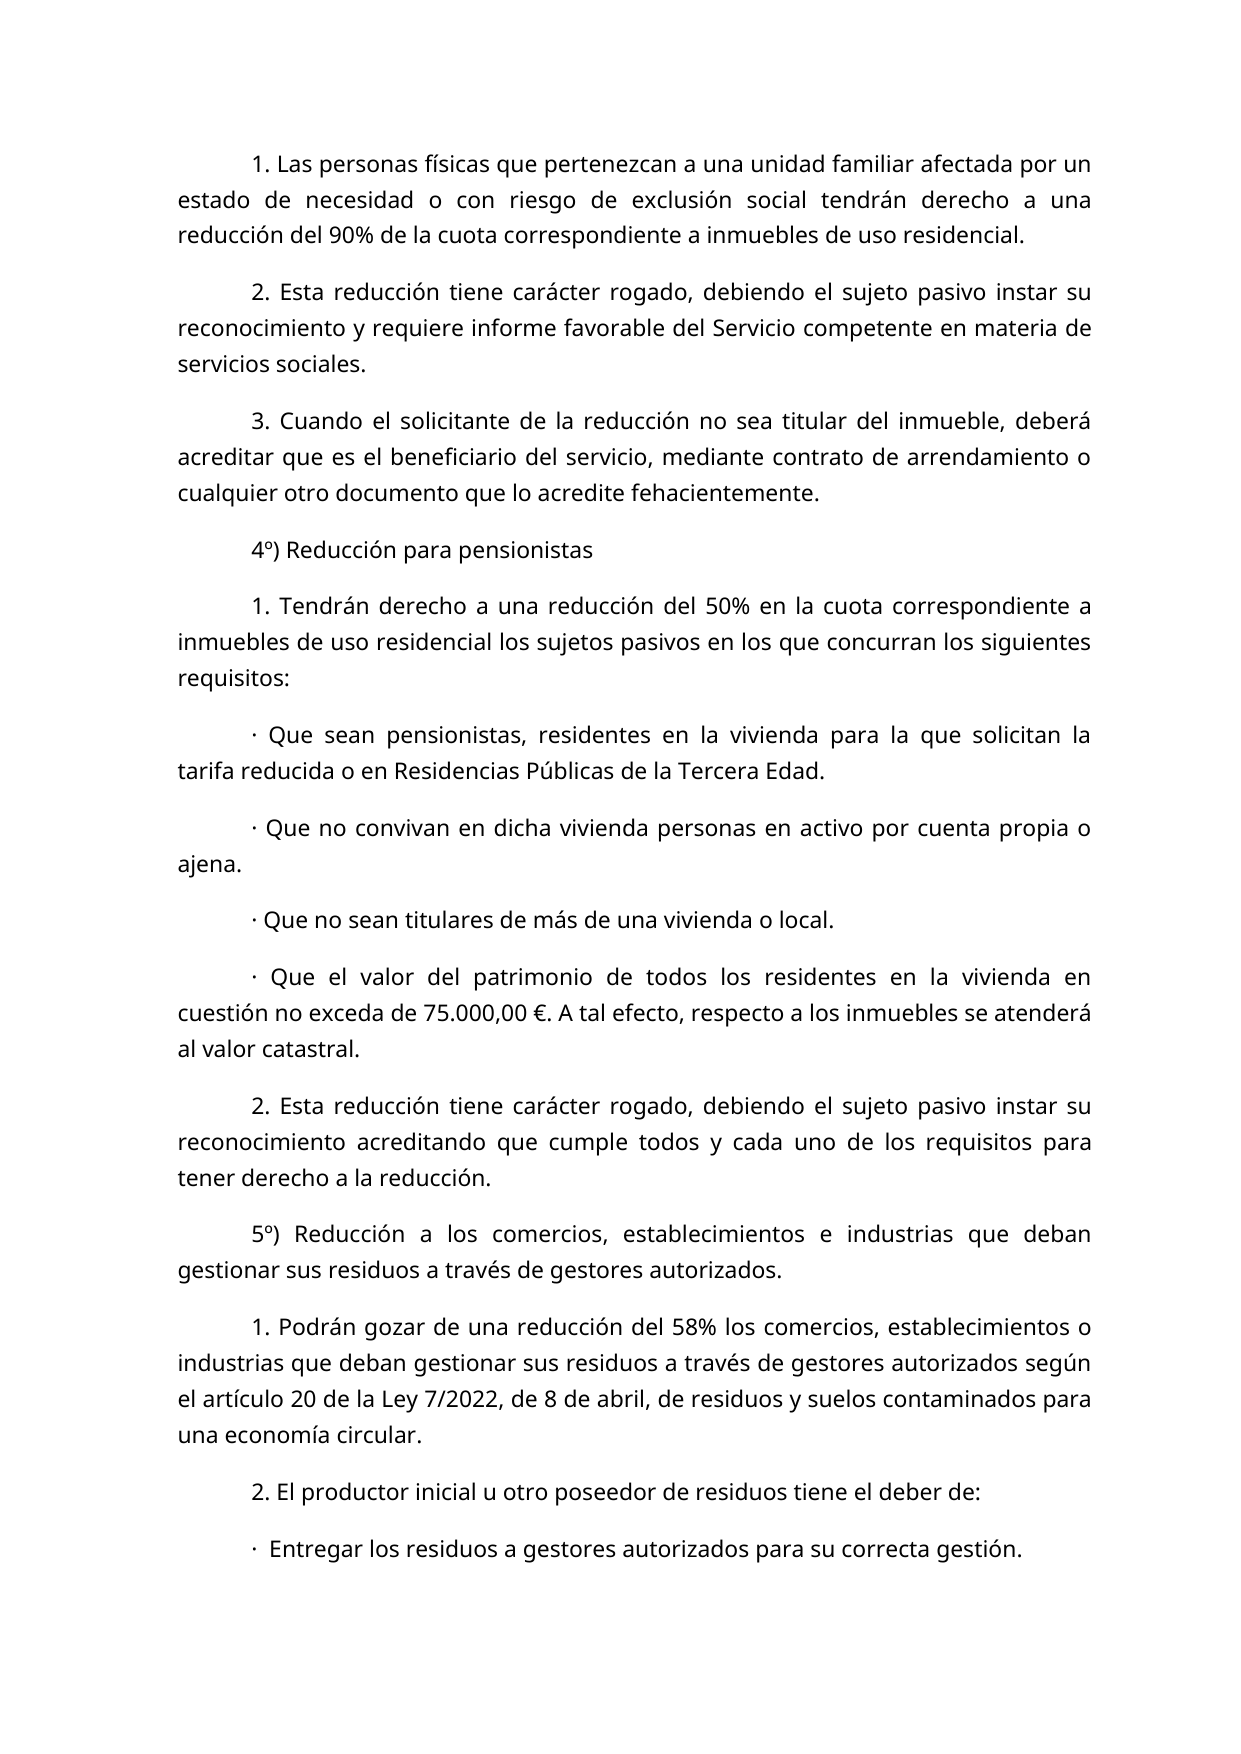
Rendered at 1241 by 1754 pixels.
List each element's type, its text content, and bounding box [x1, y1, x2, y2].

text · Que no convivan en dicha vivienda personas en activo por cuenta propia o ajena. [177, 812, 1093, 879]
text 1. Tendrán derecho a una reducción del 50% en la cuota correspondiente a inmuebles de uso residencial los sujetos pasivos en los que concurran los siguientes requisitos: [177, 590, 1093, 693]
text · Que sean pensionistas, residentes en la vivienda para la que solicitan la tarifa reducida o en Residencias Públicas de la Tercera Edad. [177, 719, 1093, 786]
text · Que el valor del patrimonio de todos los residentes en la vivienda en cuestión no exceda de 75.000,00 €. A tal efecto, respecto a los inmuebles se atenderá al valor catastral. [177, 961, 1093, 1064]
text 1. Las personas físicas que pertenezcan a una unidad familiar afectada por un estado de necesidad o con riesgo de exclusión social tendrán derecho a una reducción del 90% de la cuota correspondiente a inmuebles de uso residencial. [177, 148, 1093, 251]
text 2. El productor inicial u otro poseedor de residuos tiene el deber de: [177, 1476, 1093, 1507]
text · Entregar los residuos a gestores autorizados para su correcta gestión. [177, 1532, 1093, 1564]
text 2. Esta reducción tiene carácter rogado, debiendo el sujeto pasivo instar su reconocimiento y requiere informe favorable del Servicio competente en materia de servicios sociales. [177, 276, 1093, 379]
text 2. Esta reducción tiene carácter rogado, debiendo el sujeto pasivo instar su reconocimiento acreditando que cumple todos y cada uno de los requisitos para tener derecho a la reducción. [177, 1090, 1093, 1193]
text 4º) Reducción para pensionistas [177, 533, 1093, 565]
text 3. Cuando el solicitante de la reducción no sea titular del inmueble, deberá acreditar que es el beneficiario del servicio, mediante contrato de arrendamiento o cualquier otro documento que lo acredite fehacientemente. [177, 405, 1093, 508]
text 1. Podrán gozar de una reducción del 58% los comercios, establecimientos o industrias que deban gestionar sus residuos a través de gestores autorizados según el artículo 20 de la Ley 7/2022, de 8 de abril, de residuos y suelos contaminados para una economía circular. [177, 1311, 1093, 1450]
text 5º) Reducción a los comercios, establecimientos e industrias que deban gestionar sus residuos a través de gestores autorizados. [177, 1218, 1093, 1286]
text · Que no sean titulares de más de una vivienda o local. [177, 904, 1093, 936]
